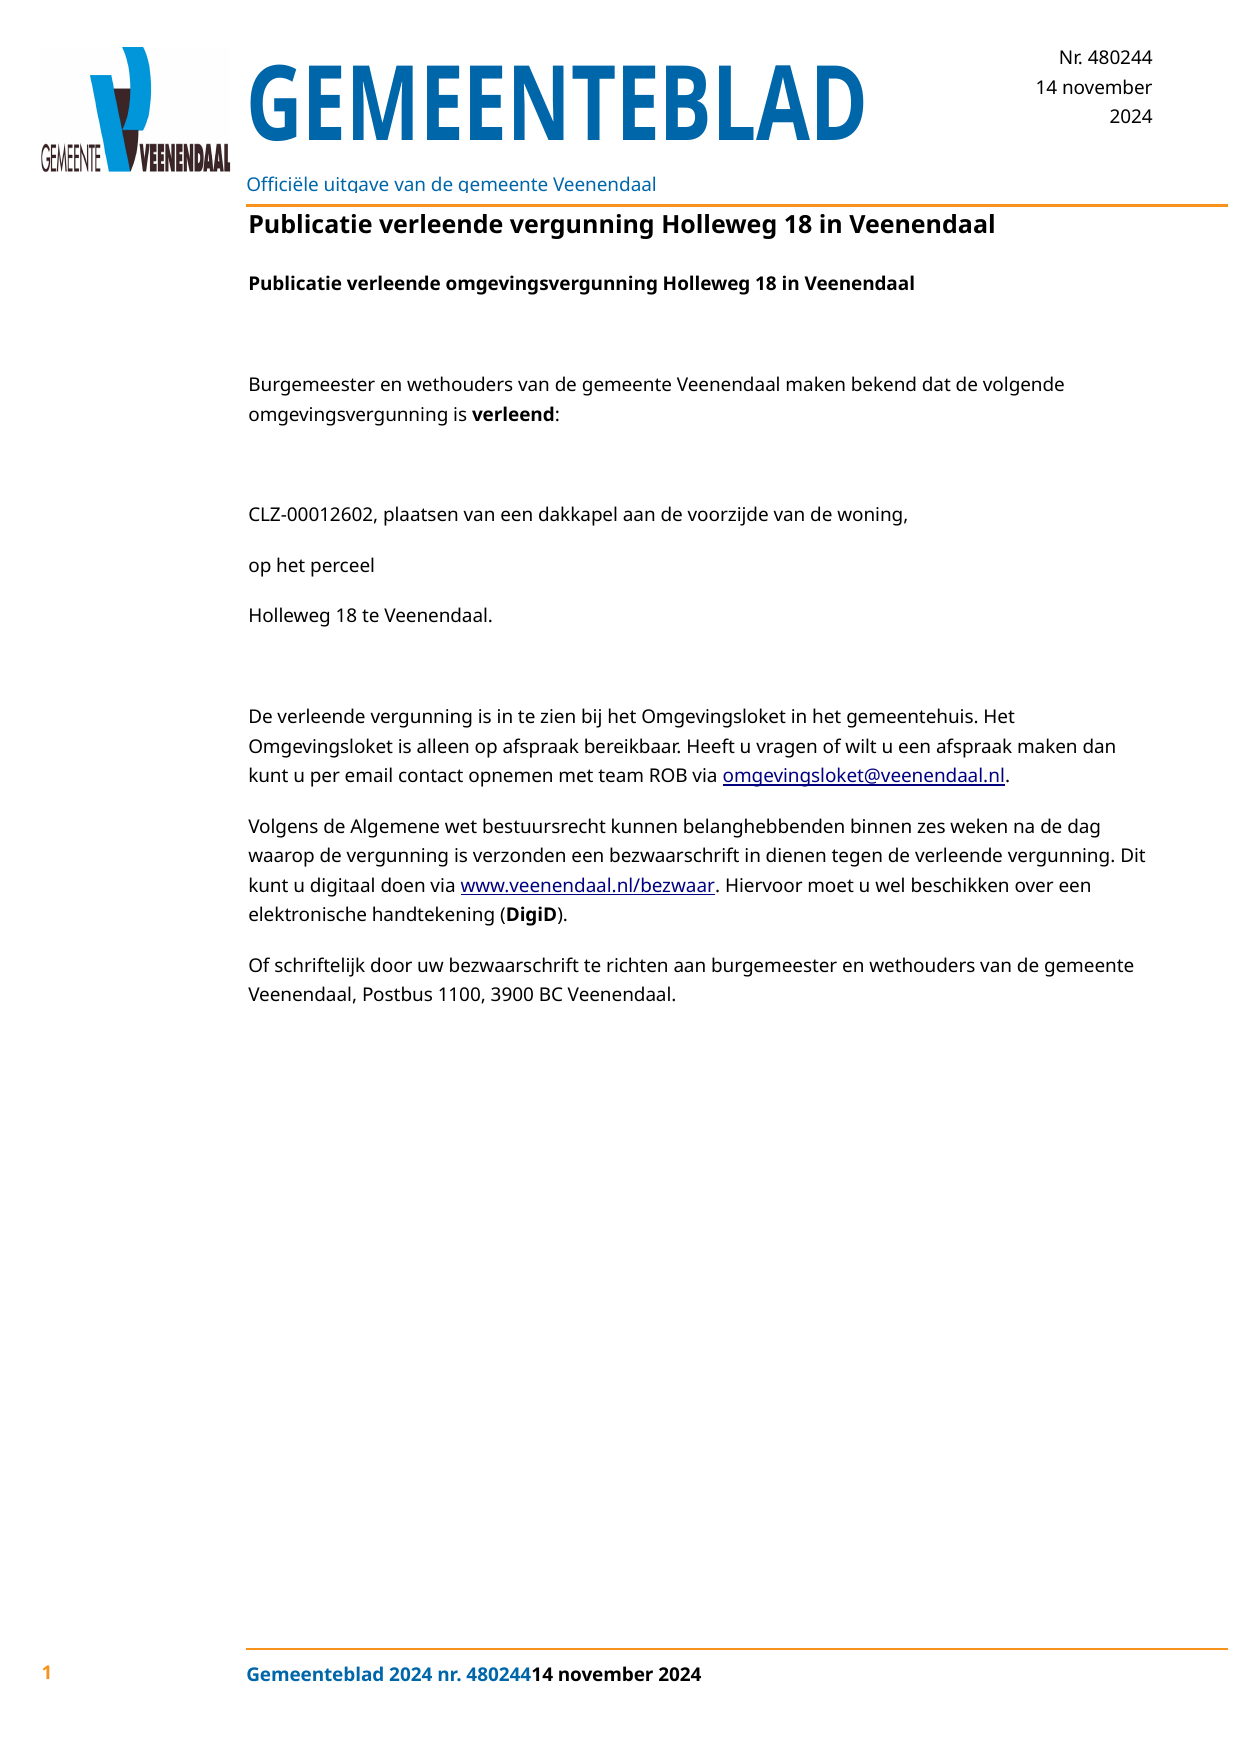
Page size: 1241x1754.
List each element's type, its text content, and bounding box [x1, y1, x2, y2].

text Of schriftelijk door uw bezwaarschrift te richten aan burgemeester en wethouders van de gemeente Veenendaal, Postbus 1100, 3900 BC Veenendaal. [248, 952, 1152, 1007]
text CLZ-00012602, plaatsen van een dakkapel aan de voorzijde van de woning, [248, 502, 1152, 527]
text De verleende vergunning is in te zien bij het Omgevingsloket in het gemeentehuis. Het Omgevingsloket is alleen op afspraak bereikbaar. Heeft u vragen of wilt u een afspraak maken dan kunt u per email contact opnemen met team ROB via omgevingsloket@veenendaal.nl. [248, 703, 1152, 788]
text op het perceel [248, 552, 1152, 578]
picture [41, 47, 130, 172]
text Burgemeester en wethouders van de gemeente Veenendaal maken bekend dat de volgende omgevingsvergunning is verleend: [248, 371, 1152, 426]
text Volgens de Algemene wet bestuursrecht kunnen belanghebbenden binnen zes weken na de dag waarop de vergunning is verzonden een bezwaarschrift in dienen tegen de verleende vergunning. Dit kunt u digitaal doen via www.veenendaal.nl/bezwaar. Hiervoor moet u wel beschikken over een elektronische handtekening (DigiD). [248, 813, 1152, 927]
text Publicatie verleende omgevingsvergunning Holleweg 18 in Veenendaal [248, 270, 1152, 296]
text Publicatie verleende vergunning Holleweg 18 in Veenendaal [248, 207, 1152, 241]
picture [123, 47, 231, 172]
text Holleweg 18 te Veenendaal. [248, 602, 1152, 628]
